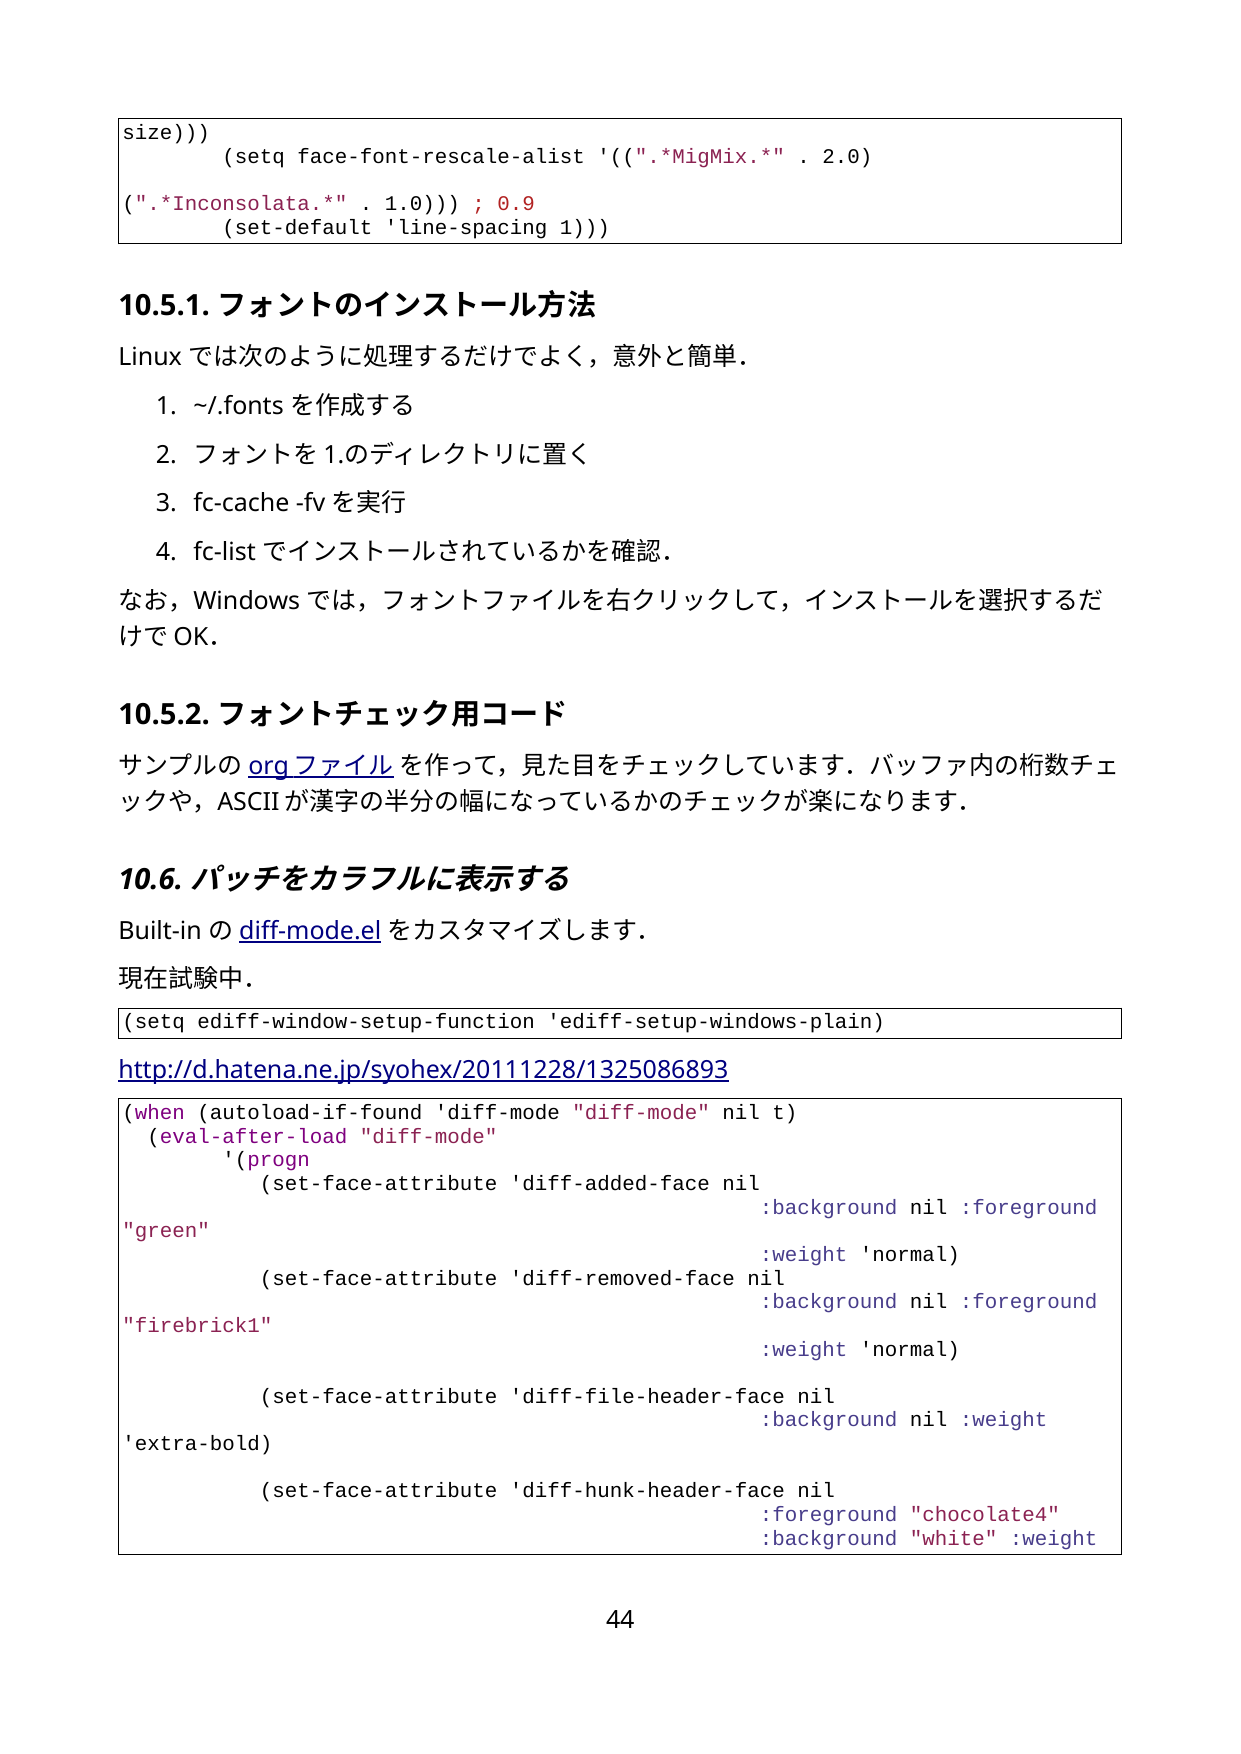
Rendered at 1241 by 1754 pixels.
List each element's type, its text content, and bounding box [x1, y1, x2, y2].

text :foreground "chocolate4" [119, 1500, 1121, 1524]
list ~/.fonts を作成する [156, 385, 1122, 422]
list fc-cache -fv を実行 [156, 483, 1122, 519]
text :background "white" :weight [119, 1524, 1121, 1554]
text なお，Windows では，フォントファイルを右クリックして，インストールを選択するだけでOK． [118, 580, 1122, 653]
text (set-face-attribute 'diff-added-face nil [119, 1169, 1121, 1193]
text (setq face-font-rescale-alist '((".*MigMix.*" . 2.0) [119, 142, 1121, 165]
text (set-default 'line-spacing 1))) [119, 213, 1121, 243]
text (set-face-attribute 'diff-hunk-header-face nil [119, 1476, 1121, 1500]
subtitle フォントチェック用コード [118, 690, 1122, 733]
text :weight 'normal) [119, 1240, 1121, 1264]
text :weight 'normal) [119, 1334, 1121, 1358]
text Linux では次のように処理するだけでよく，意外と簡単． [118, 337, 1122, 373]
text '(progn [119, 1145, 1121, 1169]
text 現在試験中． [118, 959, 1122, 995]
text (set-face-attribute 'diff-removed-face nil [119, 1264, 1121, 1287]
text (setq ediff-window-setup-function 'ediff-setup-windows-plain) [119, 1009, 1121, 1038]
text (eval-after-load "diff-mode" [119, 1122, 1121, 1145]
text (set-face-attribute 'diff-file-header-face nil [119, 1382, 1121, 1406]
text (when (autoload-if-found 'diff-mode "diff-mode" nil t) [119, 1099, 1121, 1122]
text :background nil :foreground "green" [119, 1193, 1121, 1240]
text Built-in の diff-mode.el をカスタマイズします． [118, 910, 1122, 946]
text :background nil :weight 'extra-bold) [119, 1406, 1121, 1453]
text http://d.hatena.ne.jp/syohex/20111228/1325086893 [118, 1052, 1122, 1086]
list fc-list でインストールされているかを確認． [156, 532, 1122, 568]
text :background nil :foreground "firebrick1" [119, 1287, 1121, 1334]
subtitle パッチをカラフルに表示する [118, 855, 1122, 898]
text サンプルの orgファイル を作って，見た目をチェックしています．バッファ内の桁数チェックや，ASCIIが漢字の半分の幅になっているかのチェックが楽になります． [118, 745, 1122, 818]
subtitle フォントのインストール方法 [118, 282, 1122, 324]
text size))) [119, 119, 1121, 142]
list フォントを1.のディレクトリに置く [156, 434, 1122, 470]
text (".*Inconsolata.*" . 1.0))) ; 0.9 [119, 165, 1121, 213]
